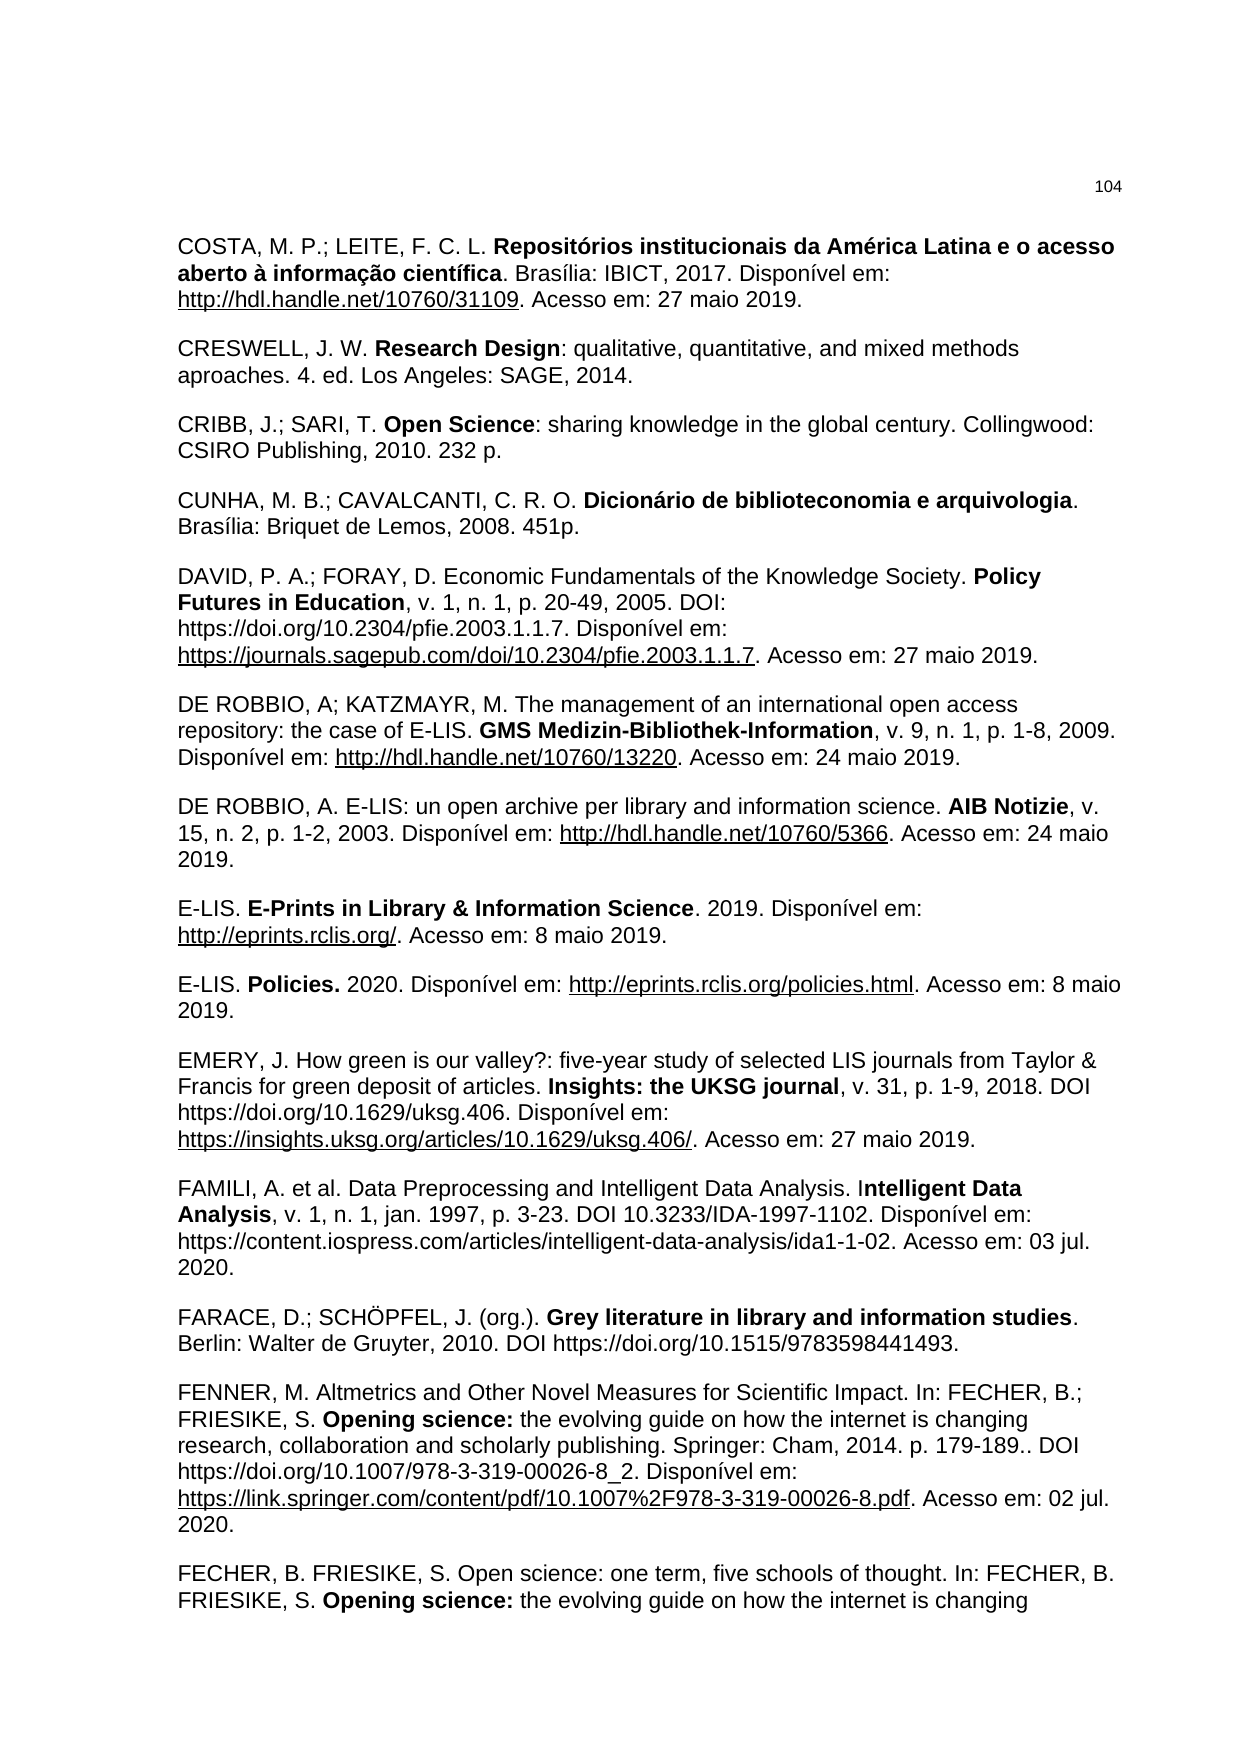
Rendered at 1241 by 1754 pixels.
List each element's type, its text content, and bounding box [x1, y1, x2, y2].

text CRESWELL, J. W. Research Design: qualitative, quantitative, and mixed methods aproaches. 4. ed. Los Angeles: SAGE, 2014. [177, 335, 1122, 388]
text FECHER, B. FRIESIKE, S. Open science: one term, five schools of thought. In: FECHER, B. FRIESIKE, S. Opening science: the evolving guide on how the internet is changing [177, 1560, 1122, 1613]
text CRIBB, J.; SARI, T. Open Science: sharing knowledge in the global century. Collingwood: CSIRO Publishing, 2010. 232 p. [177, 411, 1122, 464]
text DAVID, P. A.; FORAY, D. Economic Fundamentals of the Knowledge Society. Policy Futures in Education, v. 1, n. 1, p. 20-49, 2005. DOI: https://doi.org/10.2304/pfie.2003.1.1.7. Disponível em: https://journals.sagepub.com/doi/10.2304/pfie.2003.1.1.7. Acesso em: 27 maio 2019. [177, 563, 1122, 668]
text CUNHA, M. B.; CAVALCANTI, C. R. O. Dicionário de biblioteconomia e arquivologia. Brasília: Briquet de Lemos, 2008. 451p. [177, 487, 1122, 539]
text COSTA, M. P.; LEITE, F. C. L. Repositórios institucionais da América Latina e o acesso aberto à informação científica. Brasília: IBICT, 2017. Disponível em: http://hdl.handle.net/10760/31109. Acesso em: 27 maio 2019. [177, 233, 1122, 312]
text E-LIS. E-Prints in Library & Information Science. 2019. Disponível em: http://eprints.rclis.org/. Acesso em: 8 maio 2019. [177, 895, 1122, 948]
text FARACE, D.; SCHÖPFEL, J. (org.). Grey literature in library and information studies. Berlin: Walter de Gruyter, 2010. DOI https://doi.org/10.1515/9783598441493. [177, 1303, 1122, 1356]
text FENNER, M. Altmetrics and Other Novel Measures for Scientific Impact. In: FECHER, B.; FRIESIKE, S. Opening science: the evolving guide on how the internet is changing research, collaboration and scholarly publishing. Springer: Cham, 2014. p. 179-189.. DOI https://doi.org/10.1007/978-3-319-00026-8_2. Disponível em: https://link.springer.com/content/pdf/10.1007%2F978-3-319-00026-8.pdf. Acesso em: 02 jul. 2020. [177, 1379, 1122, 1537]
text DE ROBBIO, A. E-LIS: un open archive per library and information science. AIB Notizie, v. 15, n. 2, p. 1-2, 2003. Disponível em: http://hdl.handle.net/10760/5366. Acesso em: 24 maio 2019. [177, 793, 1122, 872]
text E-LIS. Policies. 2020. Disponível em: http://eprints.rclis.org/policies.html. Acesso em: 8 maio 2019. [177, 971, 1122, 1024]
text EMERY, J. How green is our valley?: five-year study of selected LIS journals from Taylor & Francis for green deposit of articles. Insights: the UKSG journal, v. 31, p. 1-9, 2018. DOI https://doi.org/10.1629/uksg.406. Disponível em: https://insights.uksg.org/articles/10.1629/uksg.406/. Acesso em: 27 maio 2019. [177, 1047, 1122, 1152]
text FAMILI, A. et al. Data Preprocessing and Intelligent Data Analysis. Intelligent Data Analysis, v. 1, n. 1, jan. 1997, p. 3-23. DOI 10.3233/IDA-1997-1102. Disponível em: https://content.iospress.com/articles/intelligent-data-analysis/ida1-1-02. Acesso em: 03 jul. 2020. [177, 1175, 1122, 1281]
text DE ROBBIO, A; KATZMAYR, M. The management of an international open access repository: the case of E-LIS. GMS Medizin-Bibliothek-Information, v. 9, n. 1, p. 1-8, 2009. Disponível em: http://hdl.handle.net/10760/13220. Acesso em: 24 maio 2019. [177, 691, 1122, 770]
